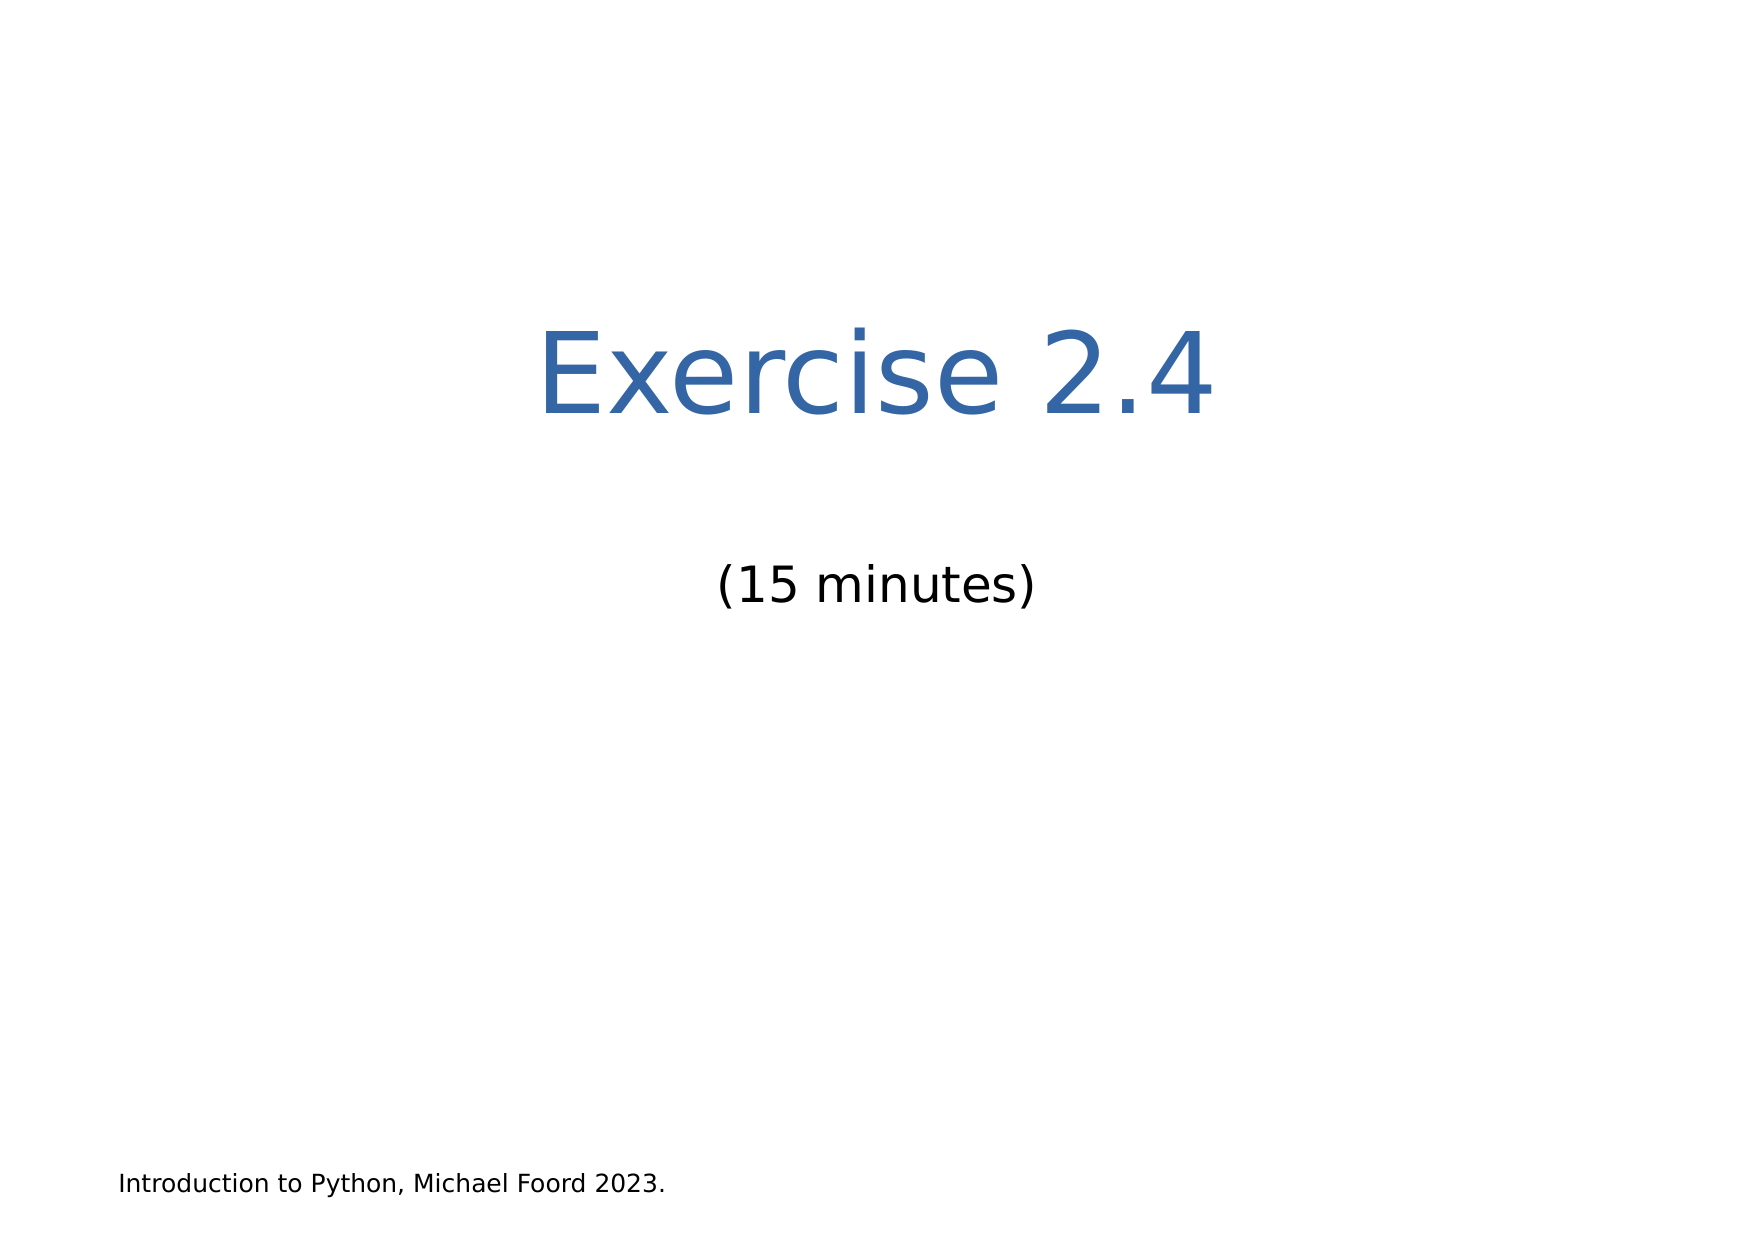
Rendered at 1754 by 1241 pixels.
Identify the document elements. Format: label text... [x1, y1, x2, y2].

title (15 minutes) [118, 556, 1636, 614]
title Exercise 2.4 [118, 309, 1636, 440]
